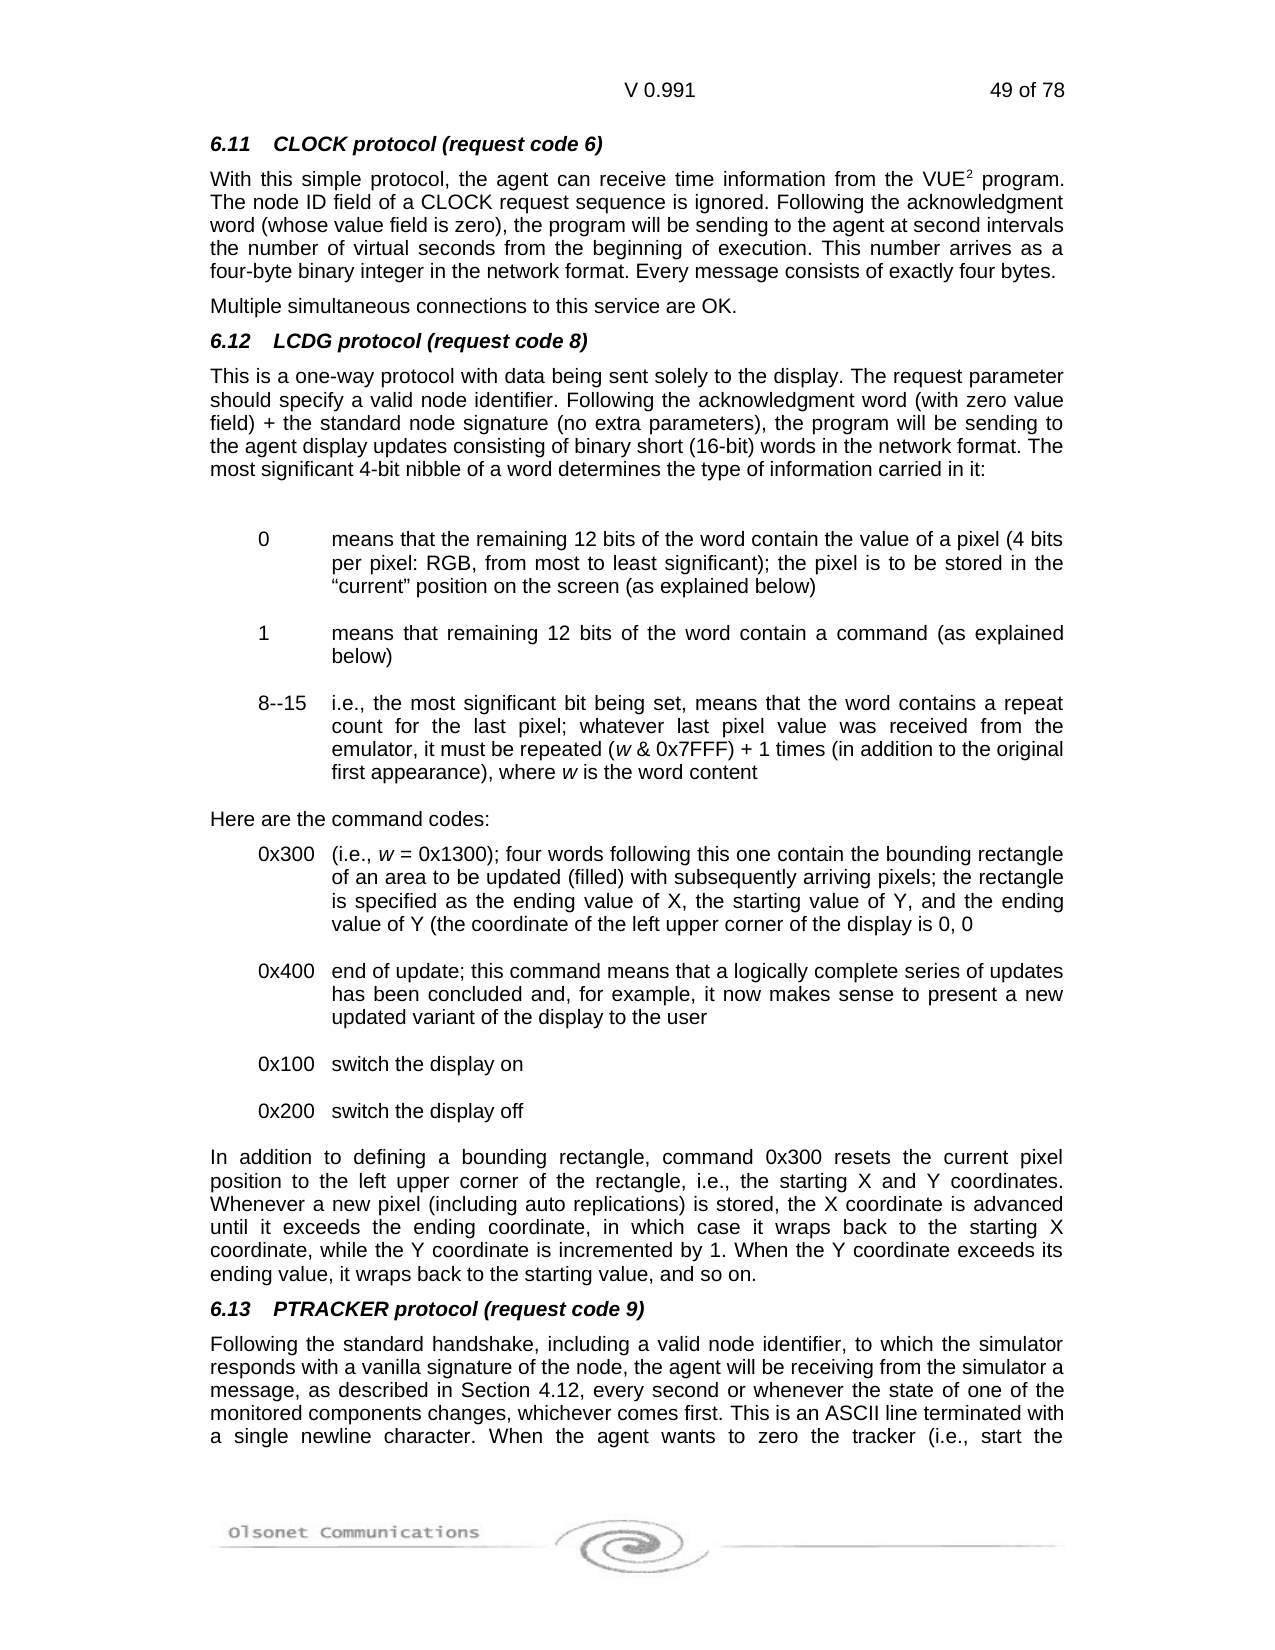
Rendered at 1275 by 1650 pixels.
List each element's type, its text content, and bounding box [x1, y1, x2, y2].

table_cell switch the display off [331, 1099, 1065, 1146]
table_cell 0x400 [258, 959, 331, 1052]
text Multiple simultaneous connections to this service are OK. [210, 295, 1065, 318]
table_header (i.e., w = 0x1300); four words following this one contain the bounding rectangle of an area to be updated (filled) with subsequently arriving pixels; the rectangle is specified as the ending value of X, the starting value of Y, and the ending value of Y (the coordinate of the left upper corner of the display is 0, 0 [331, 843, 1065, 959]
text Following the standard handshake, including a valid node identifier, to which the simulator responds with a vanilla signature of the node, the agent will be receiving from the simulator a message, as described in Section 4.12, every second or whenever the state of one of the monitored components changes, whichever comes first. This is an ASCII line terminated with a single newline character. When the agent wants to zero the tracker (i.e., start the [210, 1332, 1065, 1448]
table_cell 1 [258, 621, 331, 691]
table_header means that the remaining 12 bits of the word contain the value of a pixel (4 bits per pixel: RGB, from most to least significant); the pixel is to be stored in the “current” position on the screen (as explained below) [331, 528, 1065, 621]
table_cell switch the display on [331, 1053, 1065, 1099]
table_header 0x300 [258, 843, 331, 959]
text In addition to defining a bounding rectangle, command 0x300 resets the current pixel position to the left upper corner of the rectangle, i.e., the starting X and Y coordinates. Whenever a new pixel (including auto replications) is stored, the X coordinate is advanced until it exceeds the ending coordinate, in which case it wraps back to the starting X coordinate, while the Y coordinate is incremented by 1. When the Y coordinate exceeds its ending value, it wraps back to the starting value, and so on. [210, 1146, 1065, 1285]
table_cell means that remaining 12 bits of the word contain a command (as explained below) [331, 621, 1065, 691]
table_cell end of update; this command means that a logically complete series of updates has been concluded and, for example, it now makes sense to present a new updated variant of the display to the user [331, 959, 1065, 1052]
table_cell 0x100 [258, 1053, 331, 1099]
picture [210, 1504, 1065, 1596]
text This is a one-way protocol with data being sent solely to the display. The request parameter should specify a valid node identifier. Following the acknowledgment word (with zero value field) + the standard node signature (no extra parameters), the program will be sending to the agent display updates consisting of binary short (16-bit) words in the network format. The most significant 4-bit nibble of a word determines the type of information carried in it: [210, 365, 1065, 481]
table_cell 8--15 [258, 691, 331, 808]
text With this simple protocol, the agent can receive time information from the VUE2 program. The node ID field of a CLOCK request sequence is ignored. Following the acknowledgment word (whose value field is zero), the program will be sending to the agent at second intervals the number of virtual seconds from the beginning of execution. This number arrives as a four-byte binary integer in the network format. Every message consists of exactly four bytes. [210, 167, 1065, 283]
subtitle CLOCK protocol (request code 6) [210, 132, 1065, 155]
subtitle LCDG protocol (request code 8) [210, 330, 1065, 353]
table_cell i.e., the most significant bit being set, means that the word contains a repeat count for the last pixel; whatever last pixel value was received from the emulator, it must be repeated (w & 0x7FFF) + 1 times (in addition to the original first appearance), where w is the word content [331, 691, 1065, 808]
table_cell 0x200 [258, 1099, 331, 1146]
text Here are the command codes: [210, 808, 1065, 831]
table_header 0 [258, 528, 331, 621]
subtitle PTRACKER protocol (request code 9) [210, 1297, 1065, 1320]
